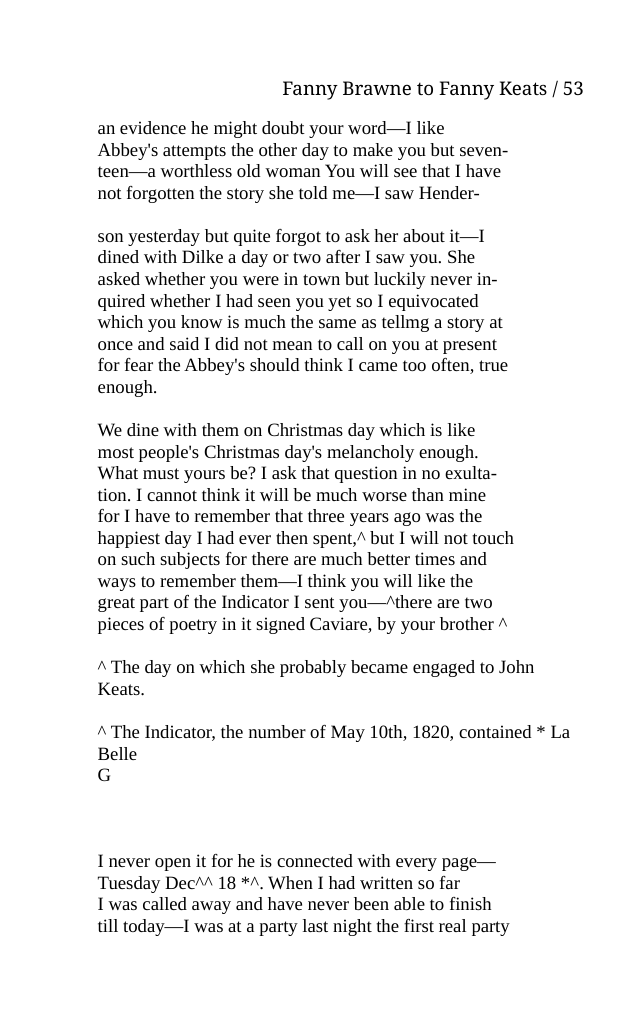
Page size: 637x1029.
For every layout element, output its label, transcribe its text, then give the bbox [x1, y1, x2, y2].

text pieces of poetry in it signed Caviare, by your brother ^ [97, 613, 583, 634]
text ways to remember them—I think you will like the [97, 570, 583, 591]
text I was called away and have never been able to finish [97, 893, 583, 915]
text What must yours be? I ask that question in no exulta- [97, 462, 583, 484]
text for I have to remember that three years ago was the [97, 505, 583, 527]
text quired whether I had seen you yet so I equivocated [97, 289, 583, 311]
text which you know is much the same as tellmg a story at [97, 311, 583, 333]
text an evidence he might doubt your word—I like [97, 117, 583, 139]
text I never open it for he is connected with every page— [97, 850, 583, 872]
text dined with Dilke a day or two after I saw you. She [97, 246, 583, 268]
text most people's Christmas day's melancholy enough. [97, 441, 583, 462]
text on such subjects for there are much better times and [97, 548, 583, 570]
text teen—a worthless old woman You will see that I have [97, 160, 583, 182]
text enough. [97, 376, 583, 397]
text asked whether you were in town but luckily never in- [97, 268, 583, 289]
text ^ The day on which she probably became engaged to John Keats. [97, 656, 583, 699]
text ^ The Indicator, the number of May 10th, 1820, contained * La Belle [97, 721, 583, 764]
text not forgotten the story she told me—I saw Hender- [97, 182, 583, 203]
text Abbey's attempts the other day to make you but seven- [97, 139, 583, 160]
text happiest day I had ever then spent,^ but I will not touch [97, 527, 583, 548]
text for fear the Abbey's should think I came too often, true [97, 354, 583, 376]
text son yesterday but quite forgot to ask her about it—I [97, 225, 583, 246]
text great part of the Indicator I sent you—^there are two [97, 591, 583, 613]
text Tuesday Dec^^ 18 *^. When I had written so far [97, 872, 583, 893]
text till today—I was at a party last night the first real party [97, 915, 583, 936]
text once and said I did not mean to call on you at present [97, 333, 583, 354]
text We dine with them on Christmas day which is like [97, 419, 583, 441]
text tion. I cannot think it will be much worse than mine [97, 484, 583, 505]
text G [97, 764, 583, 786]
